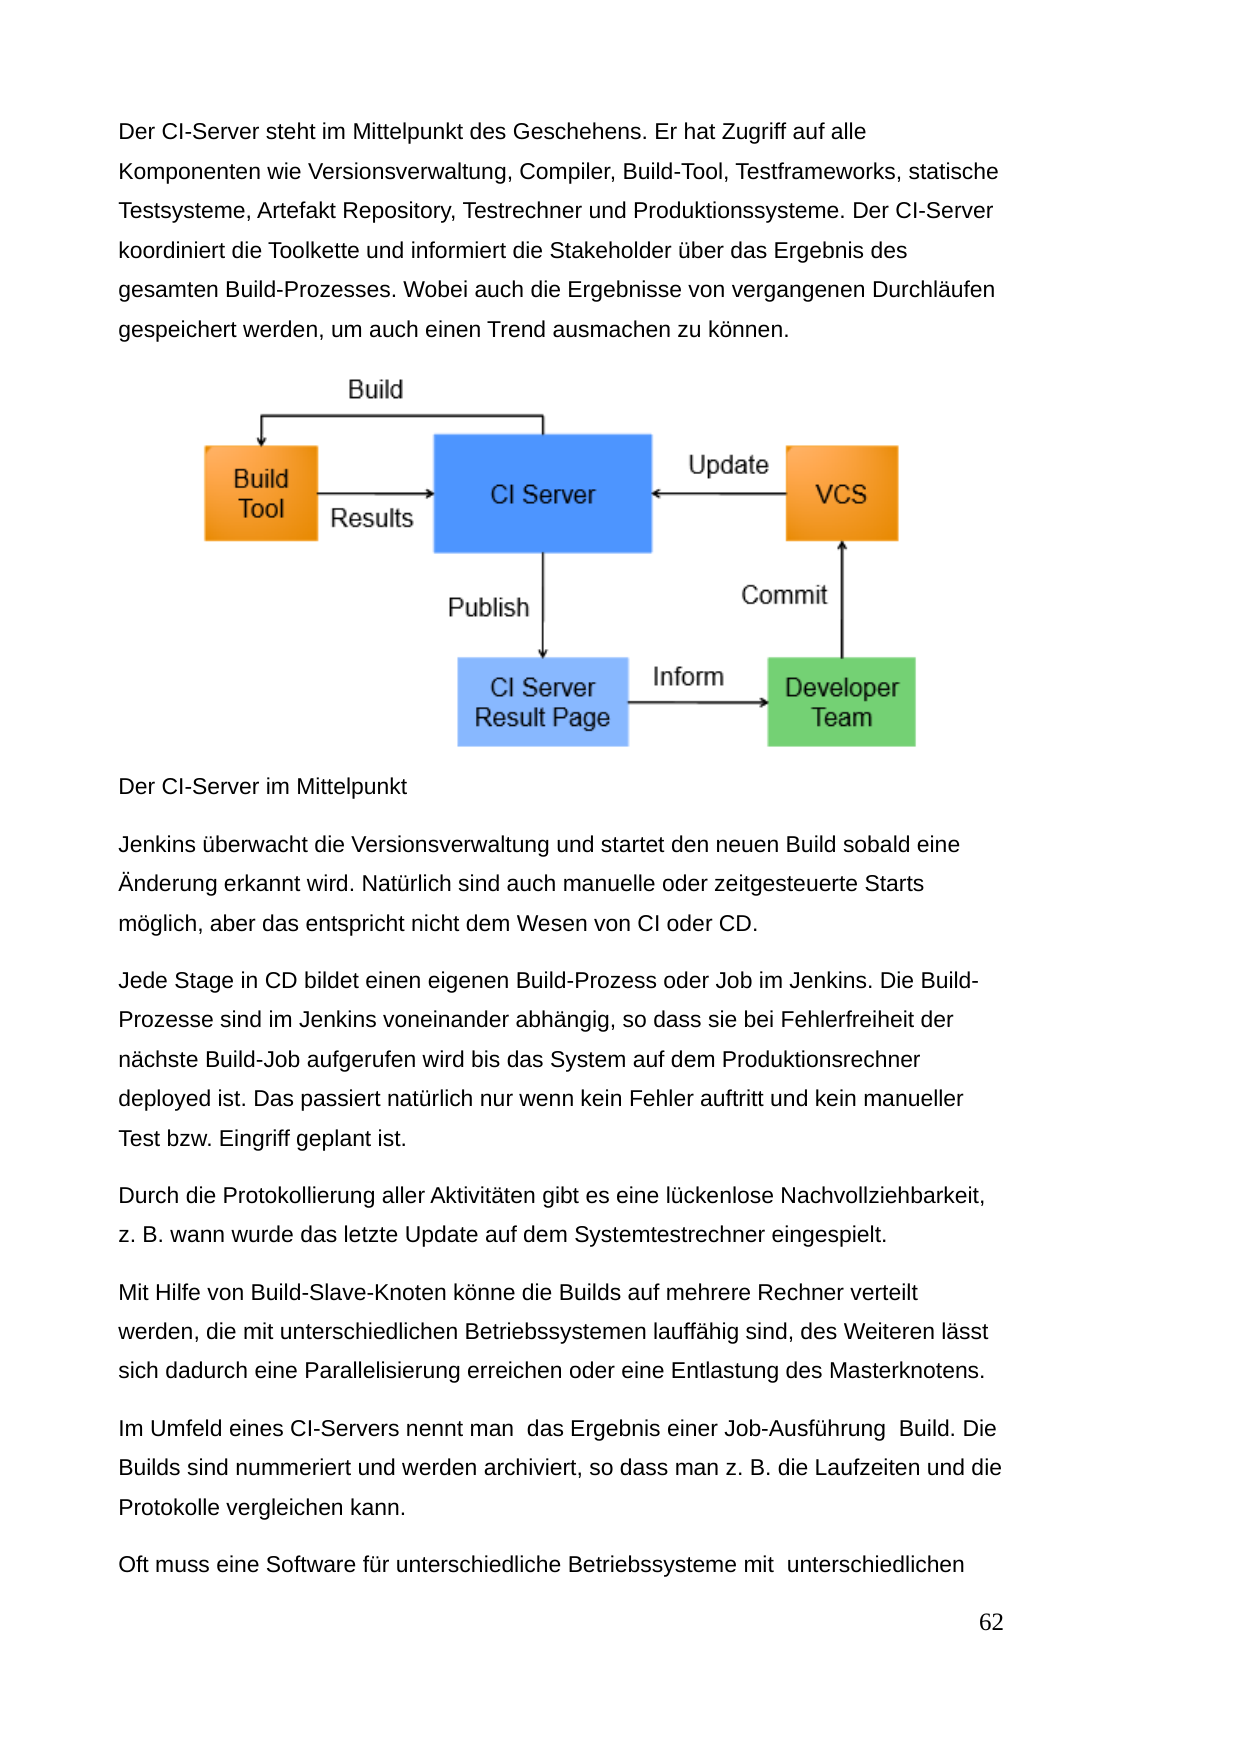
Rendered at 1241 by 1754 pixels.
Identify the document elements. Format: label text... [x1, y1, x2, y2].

text Mit Hilfe von Build-Slave-Knoten könne die Builds auf mehrere Rechner verteilt werden, die mit unterschiedlichen Betriebssystemen lauffähig sind, des Weiteren lässt sich dadurch eine Parallelisierung erreichen oder eine Entlastung des Masterknotens. [118, 1278, 1004, 1384]
text Im Umfeld eines CI-Servers nennt man das Ergebnis einer Job-Ausführung Build. Die Builds sind nummeriert und werden archiviert, so dass man z. B. die Laufzeiten und die Protokolle vergleichen kann. [118, 1414, 1004, 1520]
text Jenkins überwacht die Versionsverwaltung und startet den neuen Build sobald eine Änderung erkannt wird. Natürlich sind auch manuelle oder zeitgesteuerte Starts möglich, aber das entspricht nicht dem Wesen von CI oder CD. [118, 831, 1004, 936]
text Der CI-Server steht im Mittelpunkt des Geschehens. Er hat Zugriff auf alle Komponenten wie Versionsverwaltung, Compiler, Build-Tool, Testframeworks, statische Testsysteme, Artefakt Repository, Testrechner und Produktionssysteme. Der CI-Server koordiniert die Toolkette und informiert die Stakeholder über das Ergebnis des gesamten Build-Prozesses. Wobei auch die Ergebnisse von vergangenen Durchläufen gespeichert werden, um auch einen Trend ausmachen zu können. [118, 118, 1004, 342]
text Oft muss eine Software für unterschiedliche Betriebssysteme mit unterschiedlichen [118, 1551, 1004, 1577]
text Durch die Protokollierung aller Aktivitäten gibt es eine lückenlose Nachvollziehbarkeit, z. B. wann wurde das letzte Update auf dem Systemtestrechner eingespielt. [118, 1182, 1004, 1248]
text Jede Stage in CD bildet einen eigenen Build-Prozess oder Job im Jenkins. Die Build-Prozesse sind im Jenkins voneinander abhängig, so dass sie bei Fehlerfreiheit der nächste Build-Job aufgerufen wird bis das System auf dem Produktionsrechner deployed ist. Das passiert natürlich nur wenn kein Fehler auftritt und kein manueller Test bzw. Eingriff geplant ist. [118, 967, 1004, 1151]
picture [195, 372, 927, 761]
text Der CI-Server im Mittelpunkt [118, 761, 1004, 800]
